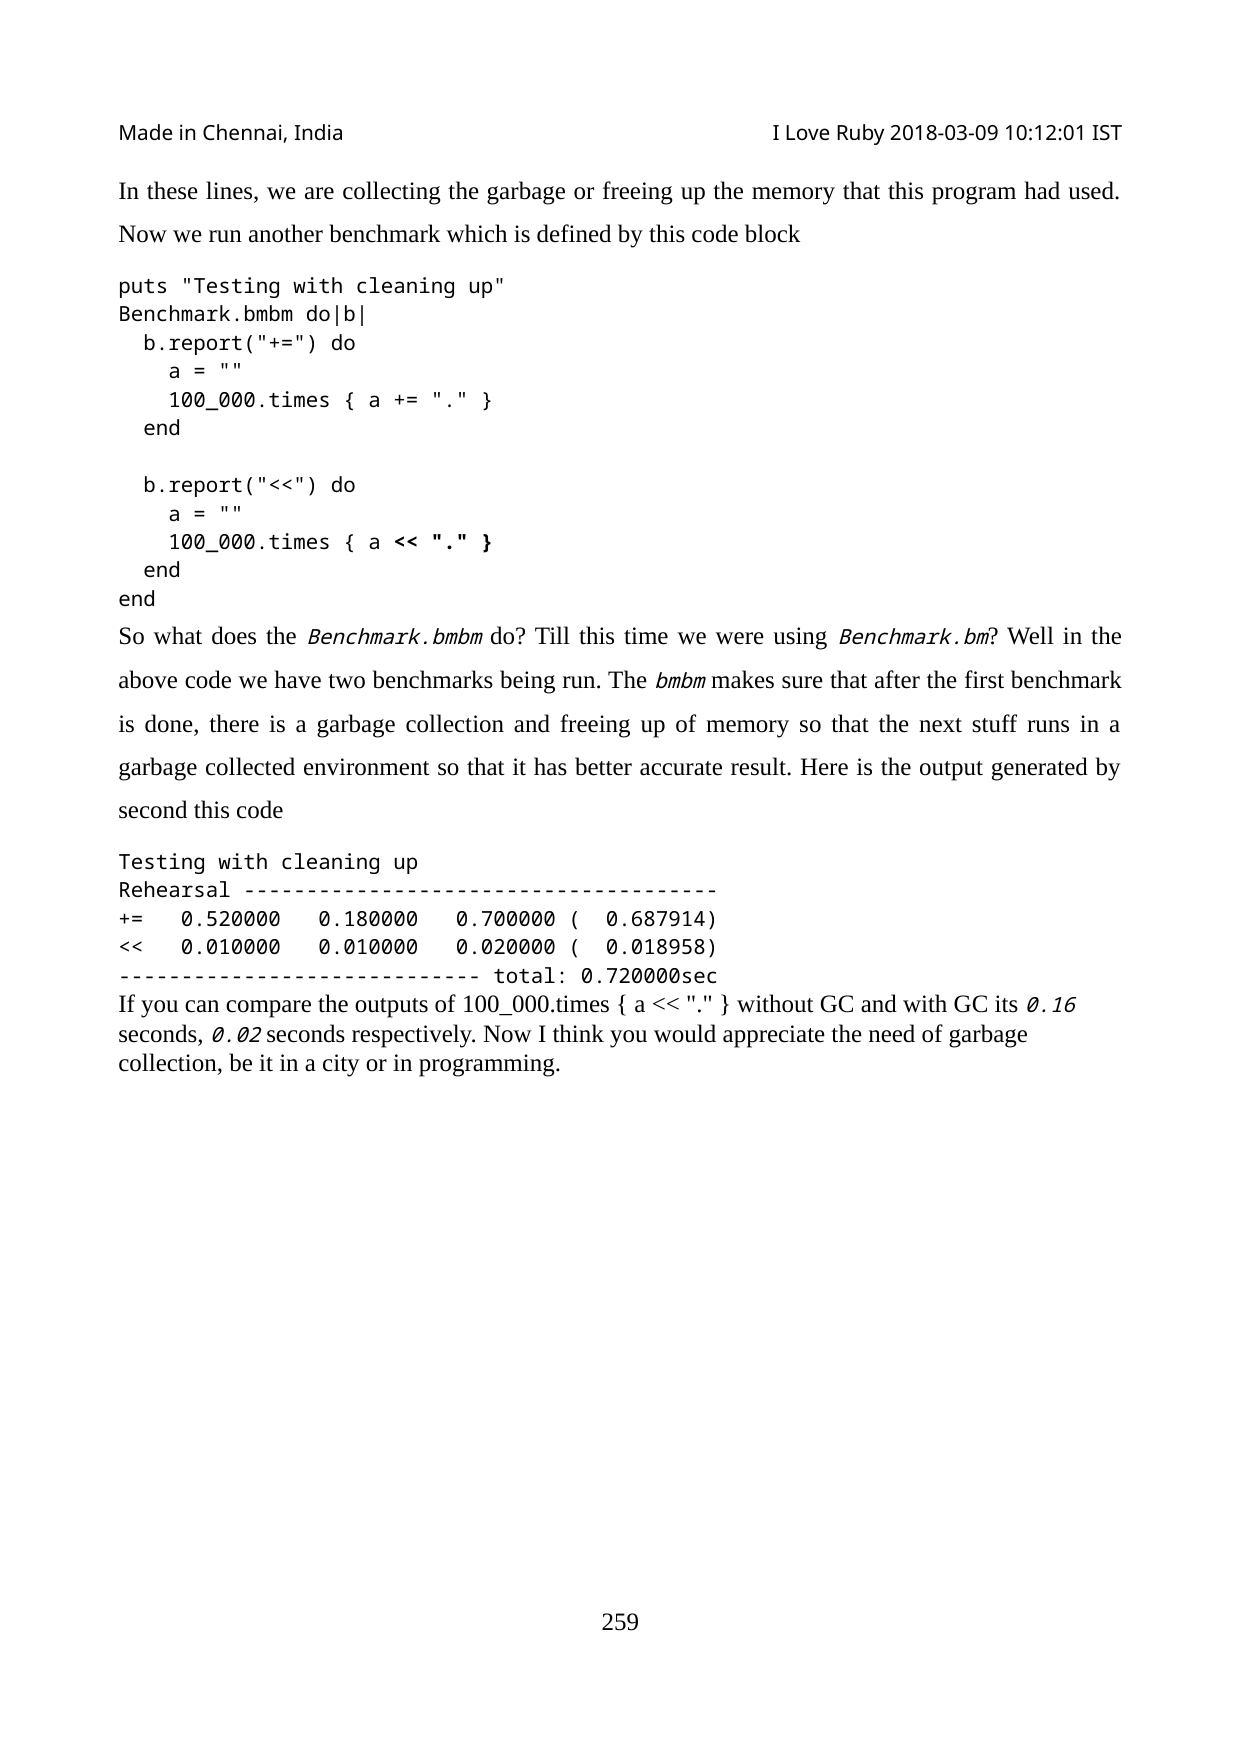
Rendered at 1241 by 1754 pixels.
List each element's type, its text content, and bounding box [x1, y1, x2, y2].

text 100_000.times { a << "." } [118, 527, 1122, 556]
text end [118, 584, 1122, 612]
text Rehearsal -------------------------------------- [118, 876, 1122, 904]
text Benchmark.bmbm do|b| [118, 299, 1122, 328]
text a = "" [118, 356, 1122, 385]
text In these lines, we are collecting the garbage or freeing up the memory that this program had used. Now we run another benchmark which is defined by this code block [118, 176, 1122, 248]
text b.report("+=") do [118, 328, 1122, 356]
text << 0.010000 0.010000 0.020000 ( 0.018958) [118, 932, 1122, 961]
text puts "Testing with cleaning up" [118, 271, 1122, 299]
text So what does the Benchmark.bmbm do? Till this time we were using Benchmark.bm? Well in the above code we have two benchmarks being run. The bmbm makes sure that after the first benchmark is done, there is a garbage collection and freeing up of memory so that the next stuff runs in a garbage collected environment so that it has better accurate result. Here is the output generated by second this code [118, 621, 1122, 824]
text end [118, 556, 1122, 584]
text a = "" [118, 499, 1122, 527]
text If you can compare the outputs of 100_000.times { a << "." } without GC and with GC its 0.16 seconds, 0.02 seconds respectively. Now I think you would appreciate the need of garbage collection, be it in a city or in programming. [118, 989, 1122, 1077]
text += 0.520000 0.180000 0.700000 ( 0.687914) [118, 904, 1122, 932]
text end [118, 413, 1122, 442]
text 100_000.times { a += "." } [118, 385, 1122, 413]
text Testing with cleaning up [118, 847, 1122, 876]
text ----------------------------- total: 0.720000sec [118, 961, 1122, 989]
text b.report("<<") do [118, 470, 1122, 499]
